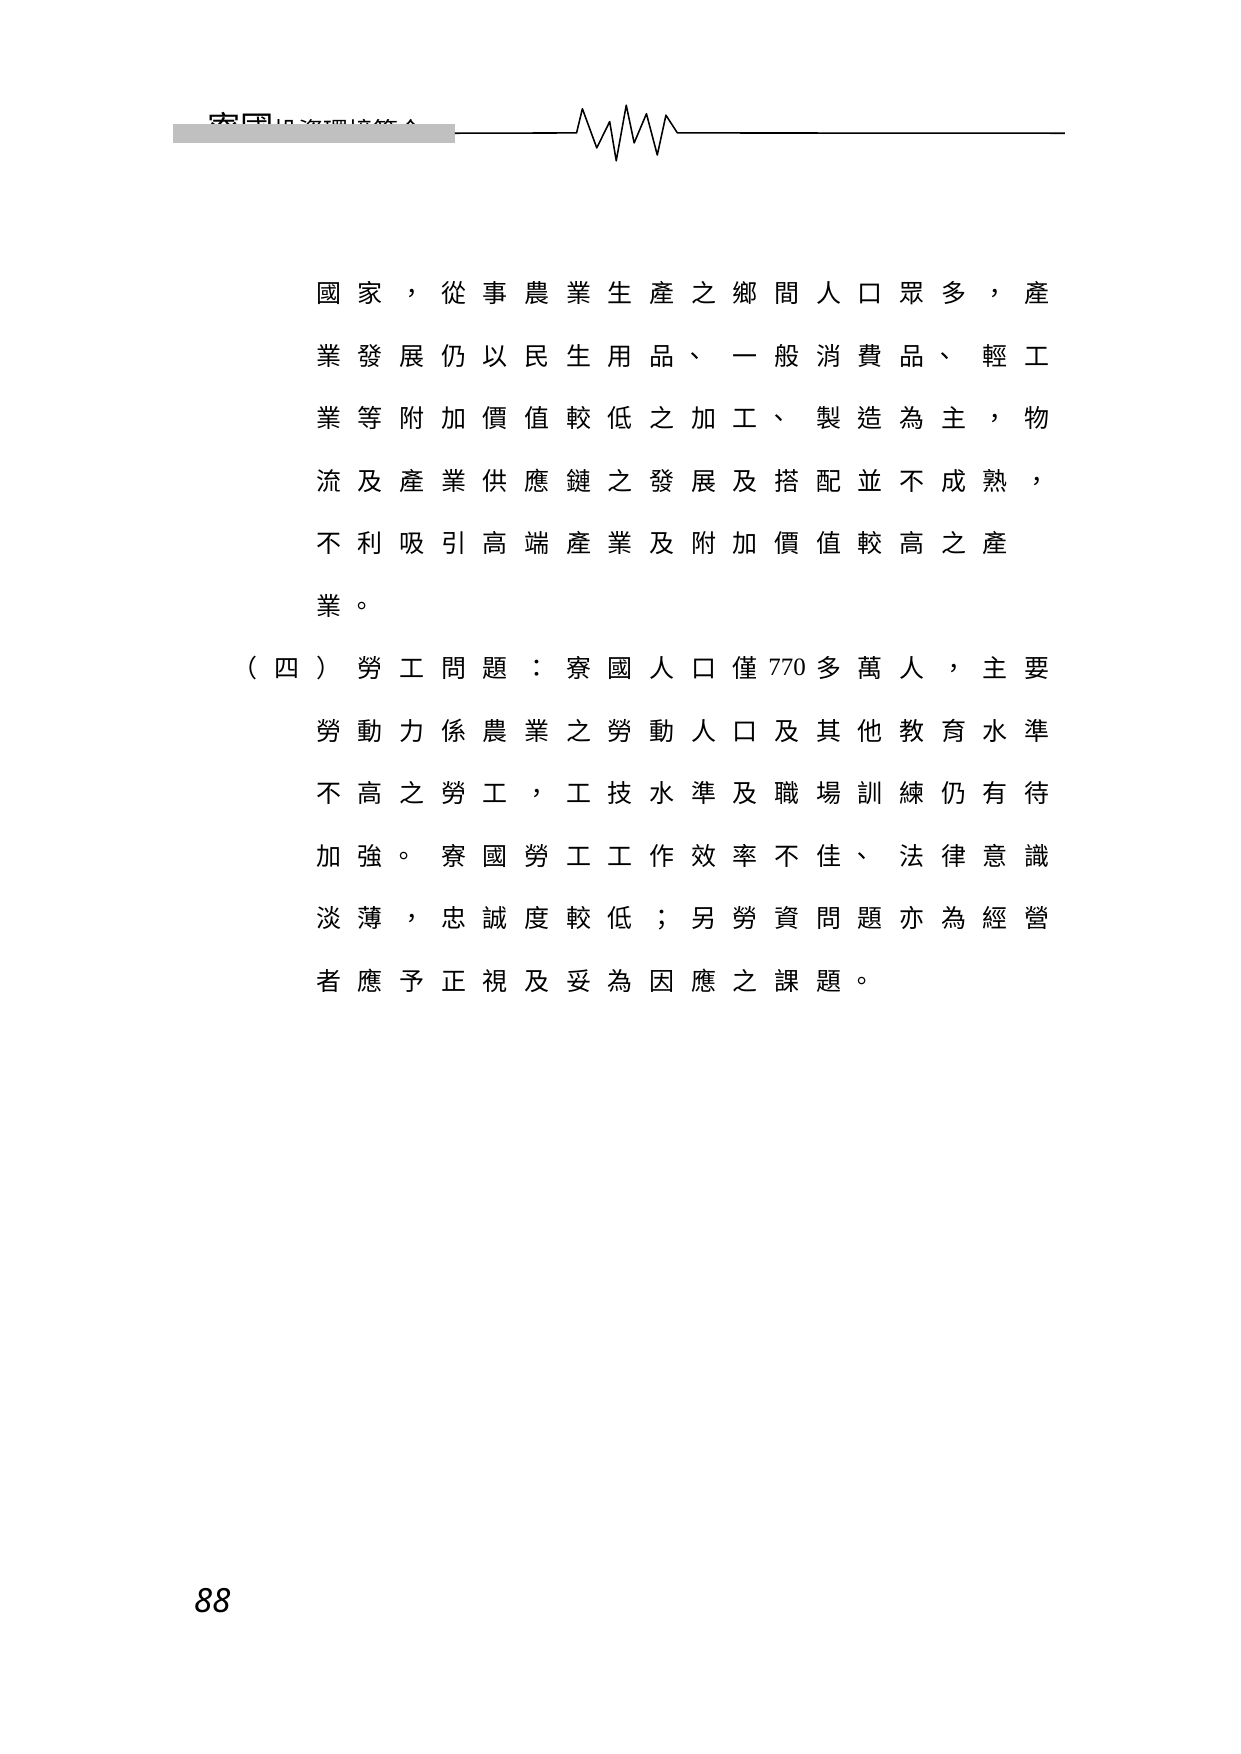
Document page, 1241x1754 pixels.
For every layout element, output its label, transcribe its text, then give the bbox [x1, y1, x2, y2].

text 國家，從事農業生產之鄉間人口眾多，產業發展仍以民生用品、一般消費品、輕工業等附加價值較低之加工、製造為主，物流及產業供應鏈之發展及搭配並不成熟，不利吸引高端產業及附加價值較高之產業。 [207, 250, 1058, 625]
text （四）勞工問題：寮國人口僅770多萬人，主要勞動力係農業之勞動人口及其他教育水準不高之勞工，工技水準及職場訓練仍有待加強。寮國勞工工作效率不佳、法律意識淡薄，忠誠度較低；另勞資問題亦為經營者應予正視及妥為因應之課題。 [207, 625, 1058, 1000]
